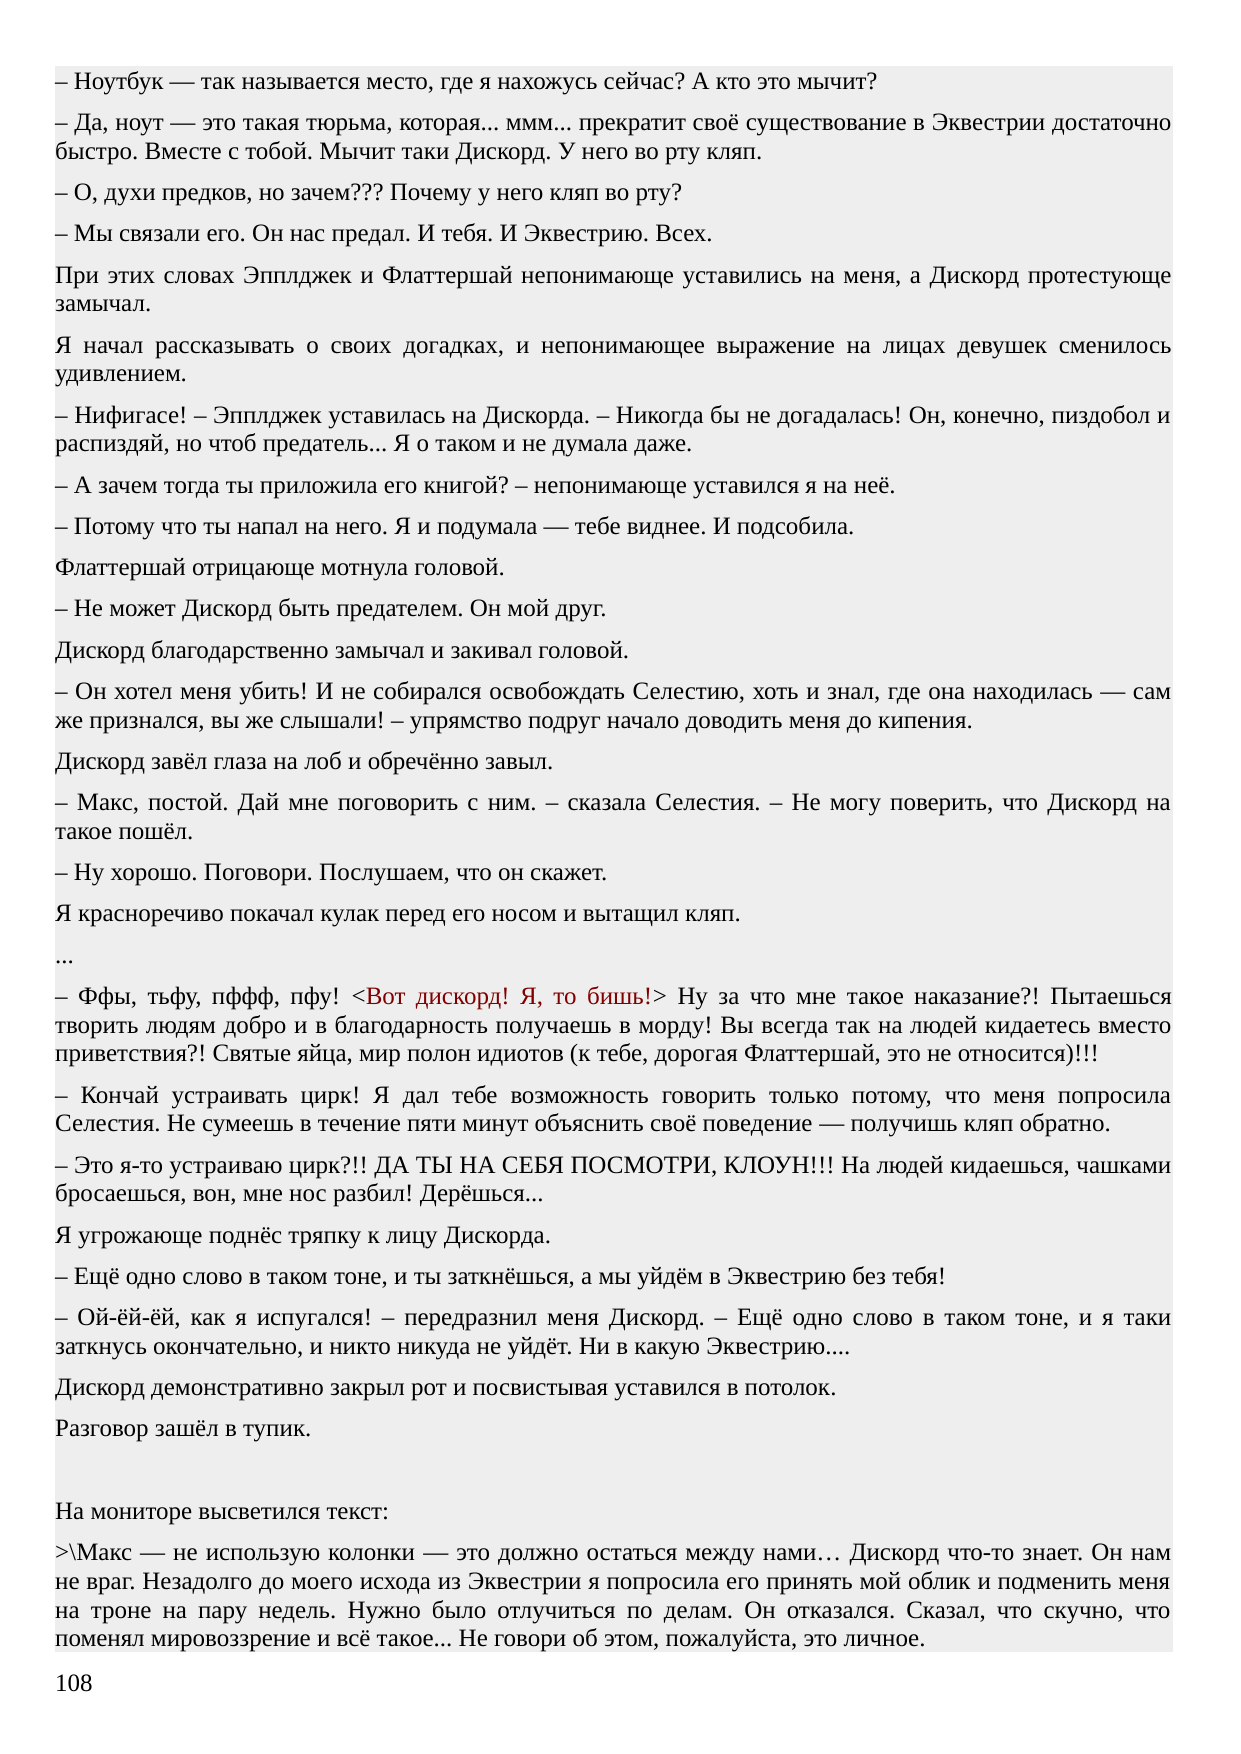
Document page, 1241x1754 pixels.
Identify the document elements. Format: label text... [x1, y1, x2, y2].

text – Ой-ёй-ёй, как я испугался! – передразнил меня Дискорд. – Ещё одно слово в таком тоне, и я таки заткнусь окончательно, и никто никуда не уйдёт. Ни в какую Эквестрию.... [55, 1302, 1173, 1360]
text – Потому что ты напал на него. Я и подумала — тебе виднее. И подсобила. [55, 511, 1173, 540]
text Я начал рассказывать о своих догадках, и непонимающее выражение на лицах девушек сменилось удивлением. [55, 330, 1173, 387]
text – Макс, постой. Дай мне поговорить с ним. – сказала Селестия. – Не могу поверить, что Дискорд на такое пошёл. [55, 787, 1173, 845]
text Флаттершай отрицающе мотнула головой. [55, 552, 1173, 581]
text Дискорд завёл глаза на лоб и обречённо завыл. [55, 746, 1173, 775]
text – Нифигасе! – Эпплджек уставилась на Дискорда. – Никогда бы не догадалась! Он, конечно, пиздобол и распиздяй, но чтоб предатель... Я о таком и не думала даже. [55, 400, 1173, 457]
text ... [55, 940, 1173, 968]
text – Да, ноут — это такая тюрьма, которая... ммм... прекратит своё существование в Эквестрии достаточно быстро. Вместе с тобой. Мычит таки Дискорд. У него во рту кляп. [55, 107, 1173, 165]
text – Не может Дискорд быть предателем. Он мой друг. [55, 593, 1173, 622]
text Я красноречиво покачал кулак перед его носом и вытащил кляп. [55, 898, 1173, 927]
text Я угрожающе поднёс тряпку к лицу Дискорда. [55, 1220, 1173, 1248]
text На мониторе высветился текст: [55, 1496, 1173, 1525]
text – А зачем тогда ты приложила его книгой? – непонимающе уставился я на неё. [55, 470, 1173, 498]
text Дискорд благодарственно замычал и закивал головой. [55, 635, 1173, 663]
text – Он хотел меня убить! И не собирался освобождать Селестию, хоть и знал, где она находилась — сам же признался, вы же слышали! – упрямство подруг начало доводить меня до кипения. [55, 676, 1173, 733]
text Разговор зашёл в тупик. [55, 1413, 1173, 1442]
text – Ффы, тьфу, пффф, пфу! <Вот дискорд! Я, то бишь!> Ну за что мне такое наказание?! Пытаешься творить людям добро и в благодарность получаешь в морду! Вы всегда так на людей кидаетесь вместо приветствия?! Святые яйца, мир полон идиотов (к тебе, дорогая Флаттершай, это не относится)!!! [55, 981, 1173, 1067]
text – Ну хорошо. Поговори. Послушаем, что он скажет. [55, 857, 1173, 886]
text >\Макс — не использую колонки — это должно остаться между нами… Дискорд что-то знает. Он нам не враг. Незадолго до моего исхода из Эквестрии я попросила его принять мой облик и подменить меня на троне на пару недель. Нужно было отлучиться по делам. Он отказался. Сказал, что скучно, что поменял мировоззрение и всё такое... Не говори об этом, пожалуйста, это личное. [55, 1537, 1173, 1652]
text – Это я-то устраиваю цирк?!! ДА ТЫ НА СЕБЯ ПОСМОТРИ, КЛОУН!!! На людей кидаешься, чашками бросаешься, вон, мне нос разбил! Дерёшься... [55, 1150, 1173, 1207]
text – Ещё одно слово в таком тоне, и ты заткнёшься, а мы уйдём в Эквестрию без тебя! [55, 1261, 1173, 1290]
text – О, духи предков, но зачем??? Почему у него кляп во рту? [55, 177, 1173, 206]
text – Ноутбук — так называется место, где я нахожусь сейчас? А кто это мычит? [55, 66, 1173, 95]
text – Кончай устраивать цирк! Я дал тебе возможность говорить только потому, что меня попросила Селестия. Не сумеешь в течение пяти минут объяснить своё поведение — получишь кляп обратно. [55, 1080, 1173, 1137]
text Дискорд демонстративно закрыл рот и посвистывая уставился в потолок. [55, 1372, 1173, 1401]
text – Мы связали его. Он нас предал. И тебя. И Эквестрию. Всех. [55, 218, 1173, 247]
text При этих словах Эпплджек и Флаттершай непонимающе уставились на меня, а Дискорд протестующе замычал. [55, 260, 1173, 317]
